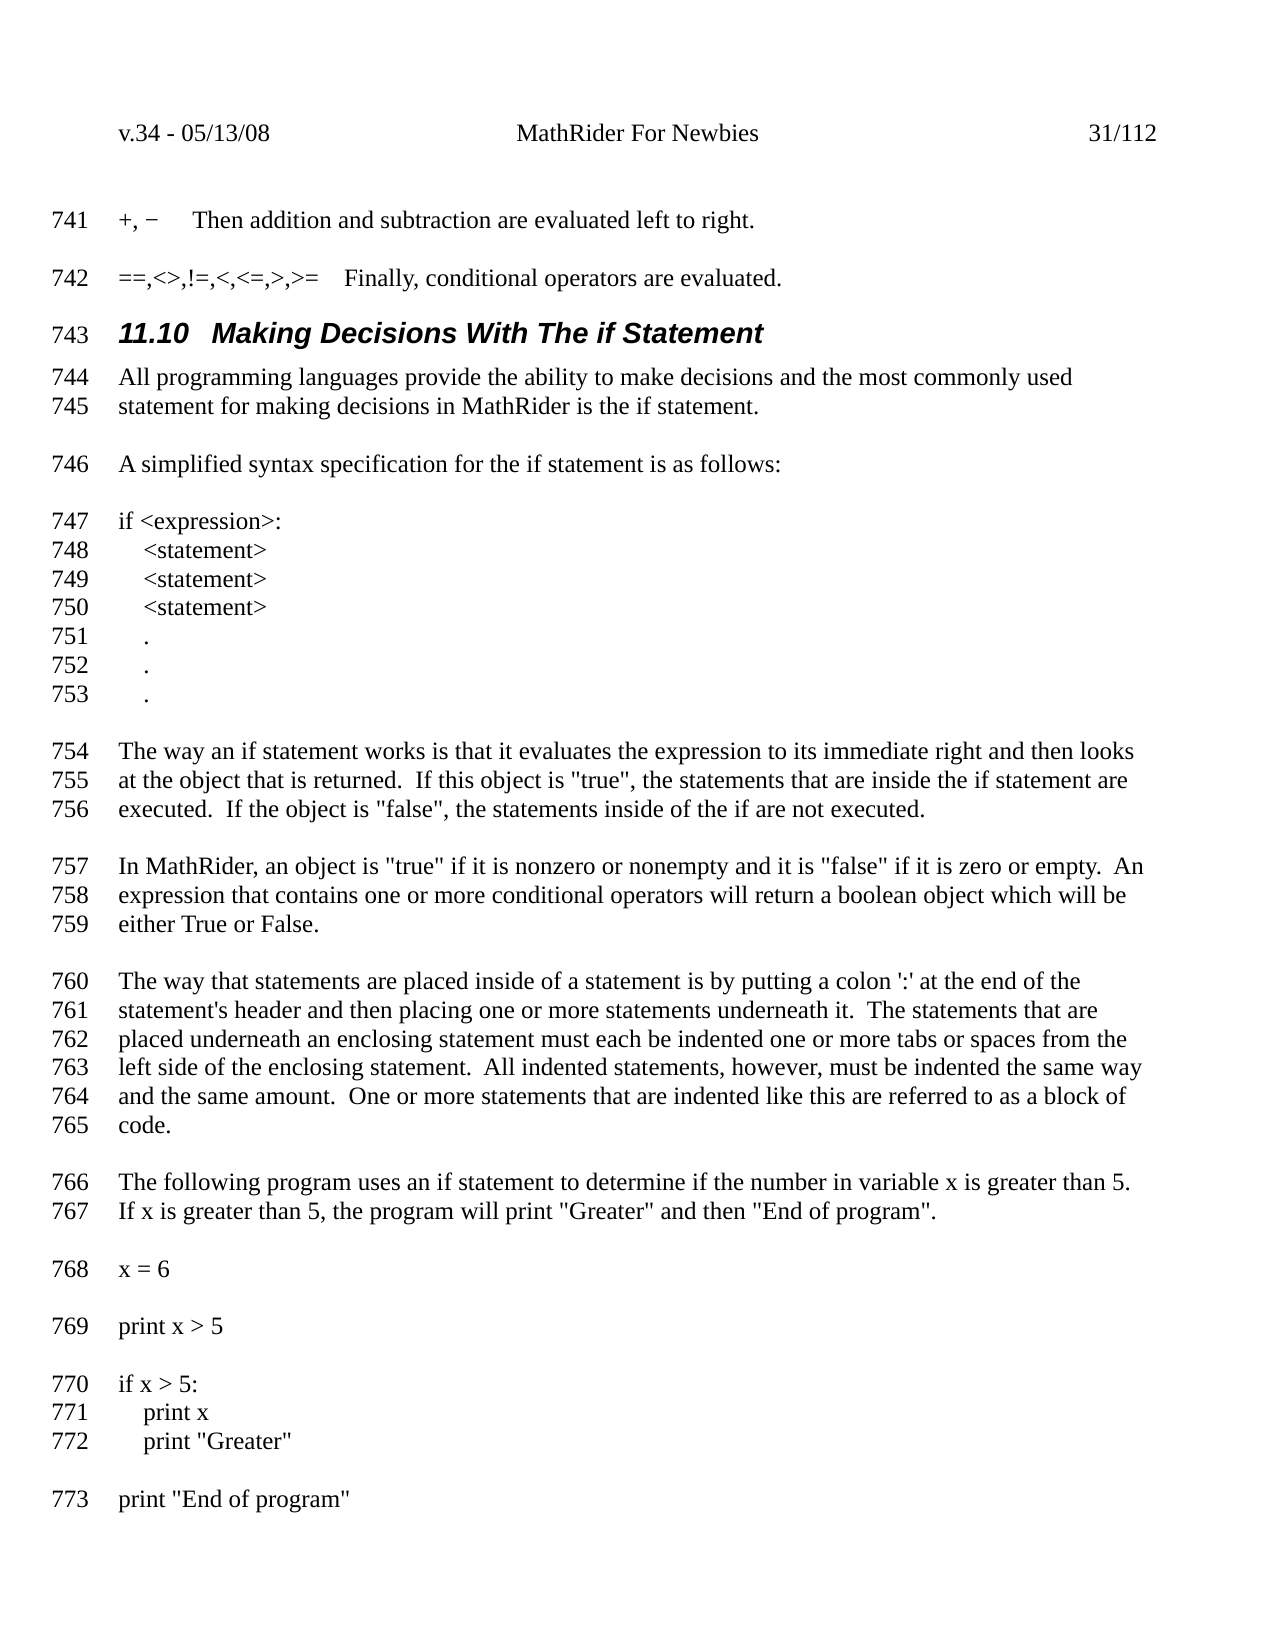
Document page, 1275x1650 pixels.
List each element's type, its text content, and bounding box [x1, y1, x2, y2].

text ==,<>,!=,<,<=,>,>= Finally, conditional operators are evaluated. [118, 263, 1157, 291]
text A simplified syntax specification for the if statement is as follows: [118, 449, 1157, 477]
text <statement> [118, 564, 1157, 592]
text print x > 5 [118, 1311, 1157, 1340]
text +, − Then addition and subtraction are evaluated left to right. [118, 205, 1157, 234]
text print x [118, 1397, 1157, 1426]
text . [118, 679, 1157, 707]
text print "Greater" [118, 1426, 1157, 1455]
text All programming languages provide the ability to make decisions and the most commonly used statement for making decisions in MathRider is the if statement. [118, 362, 1157, 420]
text <statement> [118, 592, 1157, 621]
text The following program uses an if statement to determine if the number in variable x is greater than 5. If x is greater than 5, the program will print "Greater" and then "End of program". [118, 1167, 1157, 1225]
subtitle Making Decisions With The if Statement [118, 316, 1157, 350]
text The way an if statement works is that it evaluates the expression to its immediate right and then looks at the object that is returned. If this object is "true", the statements that are inside the if statement are executed. If the object is "false", the statements inside of the if are not executed. [118, 736, 1157, 822]
text print "End of program" [118, 1484, 1157, 1512]
text The way that statements are placed inside of a statement is by putting a colon ':' at the end of the statement's header and then placing one or more statements underneath it. The statements that are placed underneath an enclosing statement must each be indented one or more tabs or spaces from the left side of the enclosing statement. All indented statements, however, must be indented the same way and the same amount. One or more statements that are indented like this are referred to as a block of code. [118, 966, 1157, 1139]
text x = 6 [118, 1254, 1157, 1282]
text if x > 5: [118, 1369, 1157, 1397]
text if <expression>: [118, 506, 1157, 535]
text . [118, 621, 1157, 650]
text . [118, 650, 1157, 679]
text In MathRider, an object is "true" if it is nonzero or nonempty and it is "false" if it is zero or empty. An expression that contains one or more conditional operators will return a boolean object which will be either True or False. [118, 851, 1157, 937]
text <statement> [118, 535, 1157, 564]
